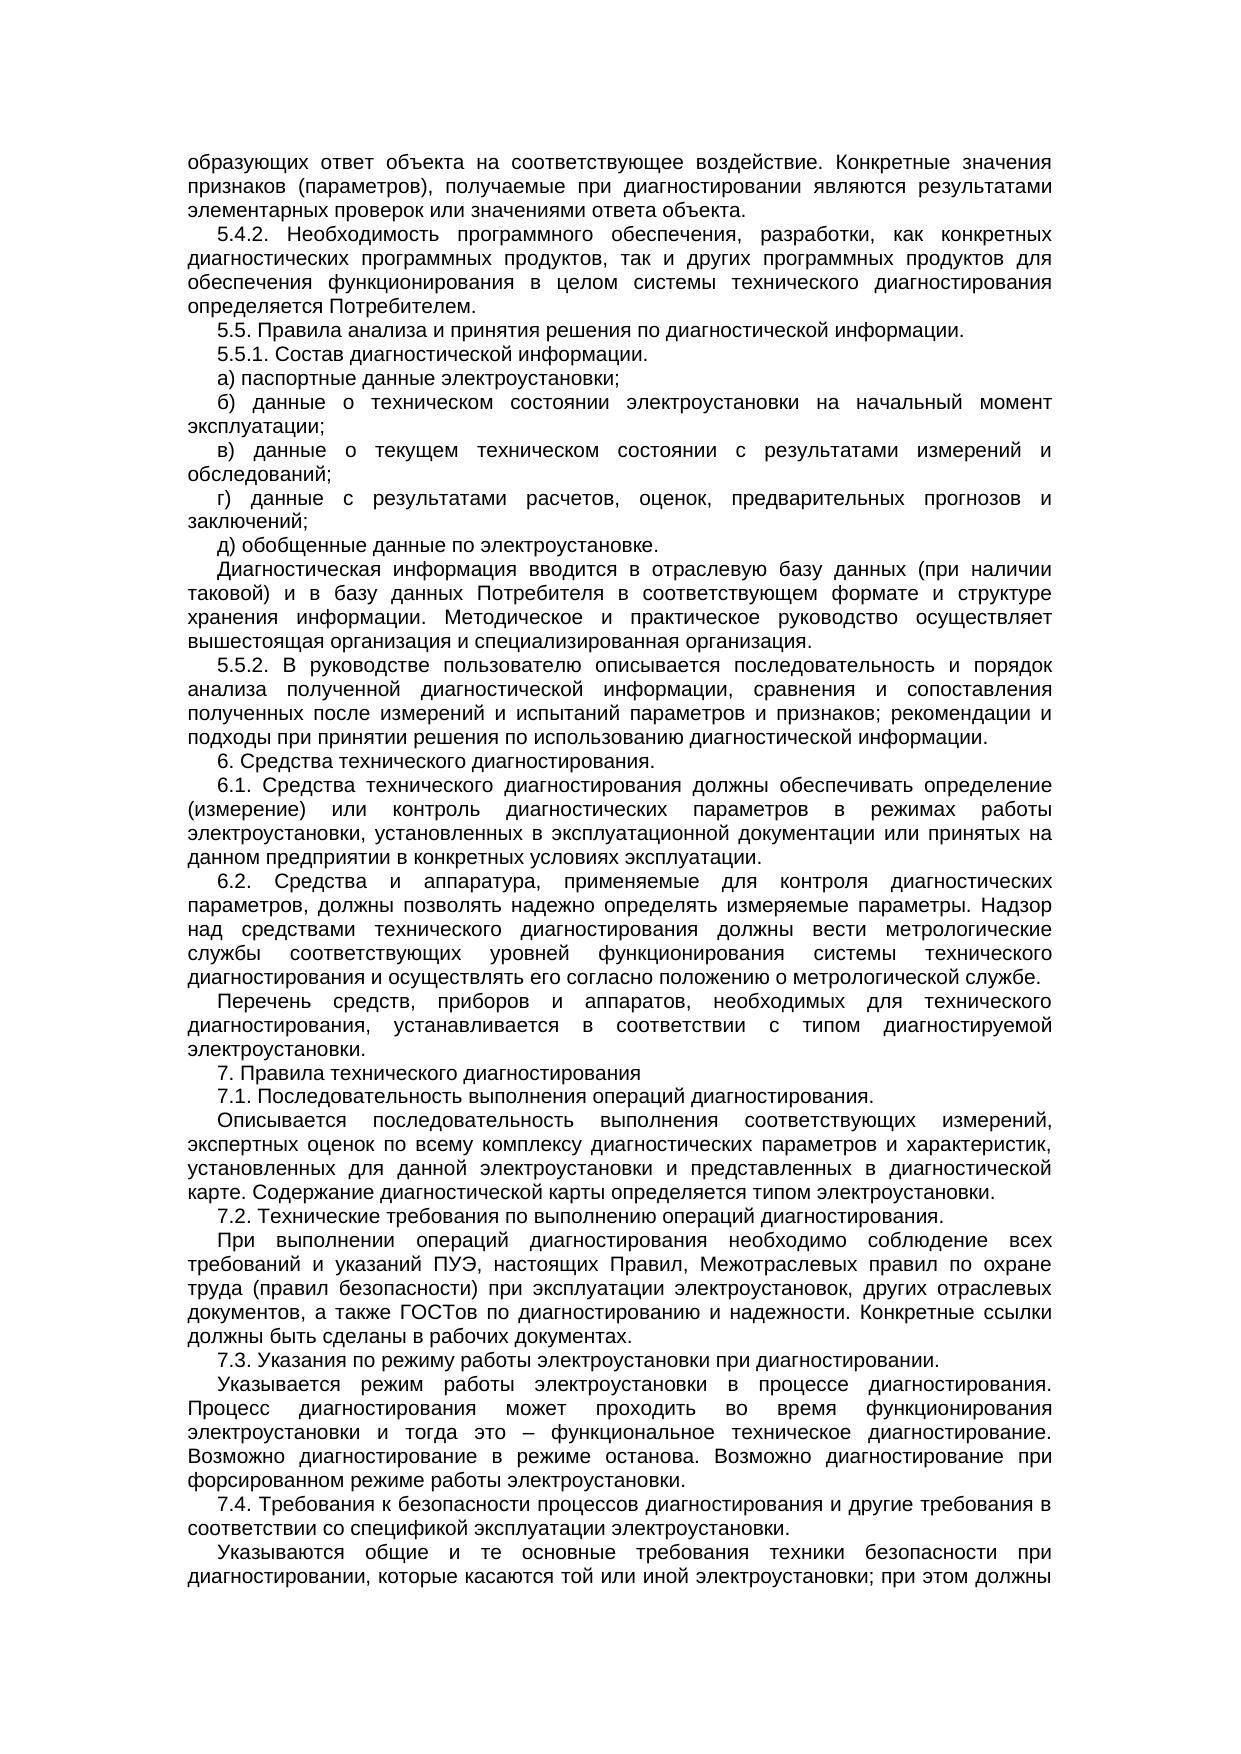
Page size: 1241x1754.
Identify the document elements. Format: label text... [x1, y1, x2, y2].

text а) паспортные данные электроустановки; [187, 366, 1053, 389]
text 5.5.2. В руководстве пользователю описывается последовательность и порядок анализа полученной диагностической информации, сравнения и сопоставления полученных после измерений и испытаний параметров и признаков; рекомендации и подходы при принятии решения по использованию диагностической информации. [187, 653, 1053, 749]
text 6. Средства технического диагностирования. [187, 749, 1053, 773]
text Указываются общие и те основные требования техники безопасности при диагностировании, которые касаются той или иной электроустановки; при этом должны [187, 1539, 1053, 1587]
text 6.2. Средства и аппаратура, применяемые для контроля диагностических параметров, должны позволять надежно определять измеряемые параметры. Надзор над средствами технического диагностирования должны вести метрологические службы соответствующих уровней функционирования системы технического диагностирования и осуществлять его согласно положению о метрологической службе. [187, 869, 1053, 988]
text 5.4.2. Необходимость программного обеспечения, разработки, как конкретных диагностических программных продуктов, так и других программных продуктов для обеспечения функционирования в целом системы технического диагностирования определяется Потребителем. [187, 222, 1053, 318]
text Указывается режим работы электроустановки в процессе диагностирования. Процесс диагностирования может проходить во время функционирования электроустановки и тогда это – функциональное техническое диагностирование. Возможно диагностирование в режиме останова. Возможно диагностирование при форсированном режиме работы электроустановки. [187, 1372, 1053, 1492]
text Описывается последовательность выполнения соответствующих измерений, экспертных оценок по всему комплексу диагностических параметров и характеристик, установленных для данной электроустановки и представленных в диагностической карте. Содержание диагностической карты определяется типом электроустановки. [187, 1108, 1053, 1204]
text 7.3. Указания по режиму работы электроустановки при диагностировании. [187, 1348, 1053, 1372]
text 7.4. Требования к безопасности процессов диагностирования и другие требования в соответствии со спецификой эксплуатации электроустановки. [187, 1492, 1053, 1539]
text г) данные с результатами расчетов, оценок, предварительных прогнозов и заключений; [187, 485, 1053, 533]
text д) обобщенные данные по электроустановке. [187, 533, 1053, 557]
text 5.5. Правила анализа и принятия решения по диагностической информации. [187, 318, 1053, 342]
text в) данные о текущем техническом состоянии с результатами измерений и обследований; [187, 437, 1053, 485]
text 6.1. Средства технического диагностирования должны обеспечивать определение (измерение) или контроль диагностических параметров в режимах работы электроустановки, установленных в эксплуатационной документации или принятых на данном предприятии в конкретных условиях эксплуатации. [187, 773, 1053, 869]
text Диагностическая информация вводится в отраслевую базу данных (при наличии таковой) и в базу данных Потребителя в соответствующем формате и структуре хранения информации. Методическое и практическое руководство осуществляет вышестоящая организация и специализированная организация. [187, 557, 1053, 653]
text б) данные о техническом состоянии электроустановки на начальный момент эксплуатации; [187, 389, 1053, 437]
text Перечень средств, приборов и аппаратов, необходимых для технического диагностирования, устанавливается в соответствии с типом диагностируемой электроустановки. [187, 988, 1053, 1060]
text 7.2. Технические требования по выполнению операций диагностирования. [187, 1204, 1053, 1228]
text 7. Правила технического диагностирования [187, 1060, 1053, 1084]
text образующих ответ объекта на соответствующее воздействие. Конкретные значения признаков (параметров), получаемые при диагностировании являются результатами элементарных проверок или значениями ответа объекта. [187, 150, 1053, 222]
text 5.5.1. Состав диагностической информации. [187, 342, 1053, 366]
text При выполнении операций диагностирования необходимо соблюдение всех требований и указаний ПУЭ, настоящих Правил, Межотраслевых правил по охране труда (правил безопасности) при эксплуатации электроустановок, других отраслевых документов, а также ГОСТов по диагностированию и надежности. Конкретные ссылки должны быть сделаны в рабочих документах. [187, 1228, 1053, 1348]
text 7.1. Последовательность выполнения операций диагностирования. [187, 1084, 1053, 1108]
